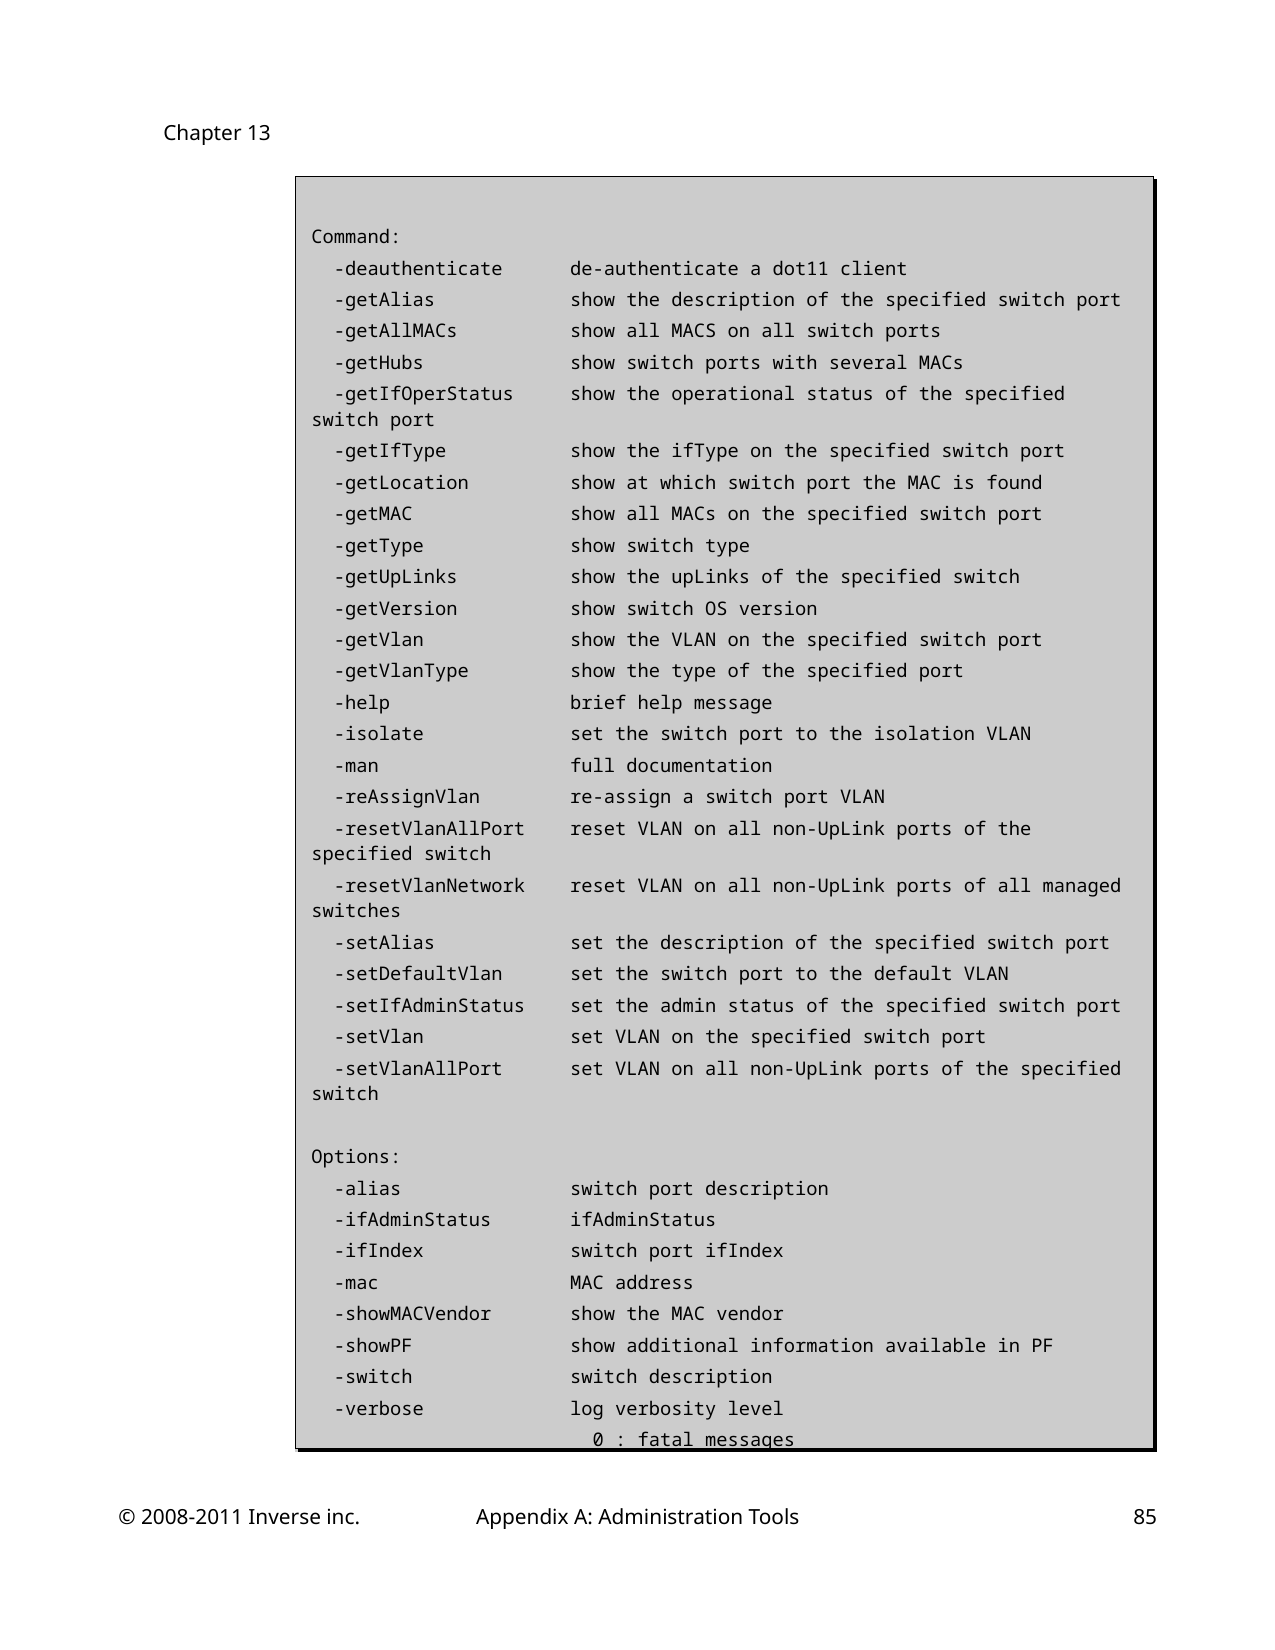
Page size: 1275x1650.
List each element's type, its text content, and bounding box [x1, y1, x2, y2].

text -help brief help message [296, 673, 1153, 705]
text -resetVlanAllPort reset VLAN on all non-UpLink ports of the specified switch [296, 799, 1153, 856]
text -man full documentation [296, 736, 1153, 768]
text -mac MAC address [296, 1253, 1153, 1285]
text -ifIndex switch port ifIndex [296, 1222, 1153, 1253]
text -setVlanAllPort set VLAN on all non-UpLink ports of the specified switch [296, 1039, 1153, 1096]
text -getMAC show all MACs on the specified switch port [296, 485, 1153, 516]
text -getUpLinks show the upLinks of the specified switch [296, 548, 1153, 579]
text -reAssignVlan re-assign a switch port VLAN [296, 768, 1153, 799]
text -setDefaultVlan set the switch port to the default VLAN [296, 945, 1153, 976]
text -getLocation show at which switch port the MAC is found [296, 453, 1153, 485]
text 0 : fatal messages [296, 1411, 1153, 1448]
text -getVlan show the VLAN on the specified switch port [296, 611, 1153, 642]
text Command: [296, 207, 1153, 239]
text -getVersion show switch OS version [296, 579, 1153, 611]
text -getVlanType show the type of the specified port [296, 642, 1153, 673]
text -setVlan set VLAN on the specified switch port [296, 1008, 1153, 1039]
text -getIfOperStatus show the operational status of the specified switch port [296, 365, 1153, 422]
text -getHubs show switch ports with several MACs [296, 333, 1153, 365]
text -isolate set the switch port to the isolation VLAN [296, 705, 1153, 736]
text -setIfAdminStatus set the admin status of the specified switch port [296, 976, 1153, 1008]
text -getAlias show the description of the specified switch port [296, 270, 1153, 302]
text -getAllMACs show all MACS on all switch ports [296, 302, 1153, 333]
text -getIfType show the ifType on the specified switch port [296, 422, 1153, 453]
text -verbose log verbosity level [296, 1379, 1153, 1411]
text -showMACVendor show the MAC vendor [296, 1285, 1153, 1316]
text -deauthenticate de-authenticate a dot11 client [296, 239, 1153, 270]
text -ifAdminStatus ifAdminStatus [296, 1190, 1153, 1222]
text -switch switch description [296, 1348, 1153, 1379]
text -alias switch port description [296, 1159, 1153, 1190]
text -showPF show additional information available in PF [296, 1316, 1153, 1348]
text Options: [296, 1127, 1153, 1159]
text -setAlias set the description of the specified switch port [296, 913, 1153, 945]
text -getType show switch type [296, 516, 1153, 548]
text -resetVlanNetwork reset VLAN on all non-UpLink ports of all managed switches [296, 856, 1153, 913]
